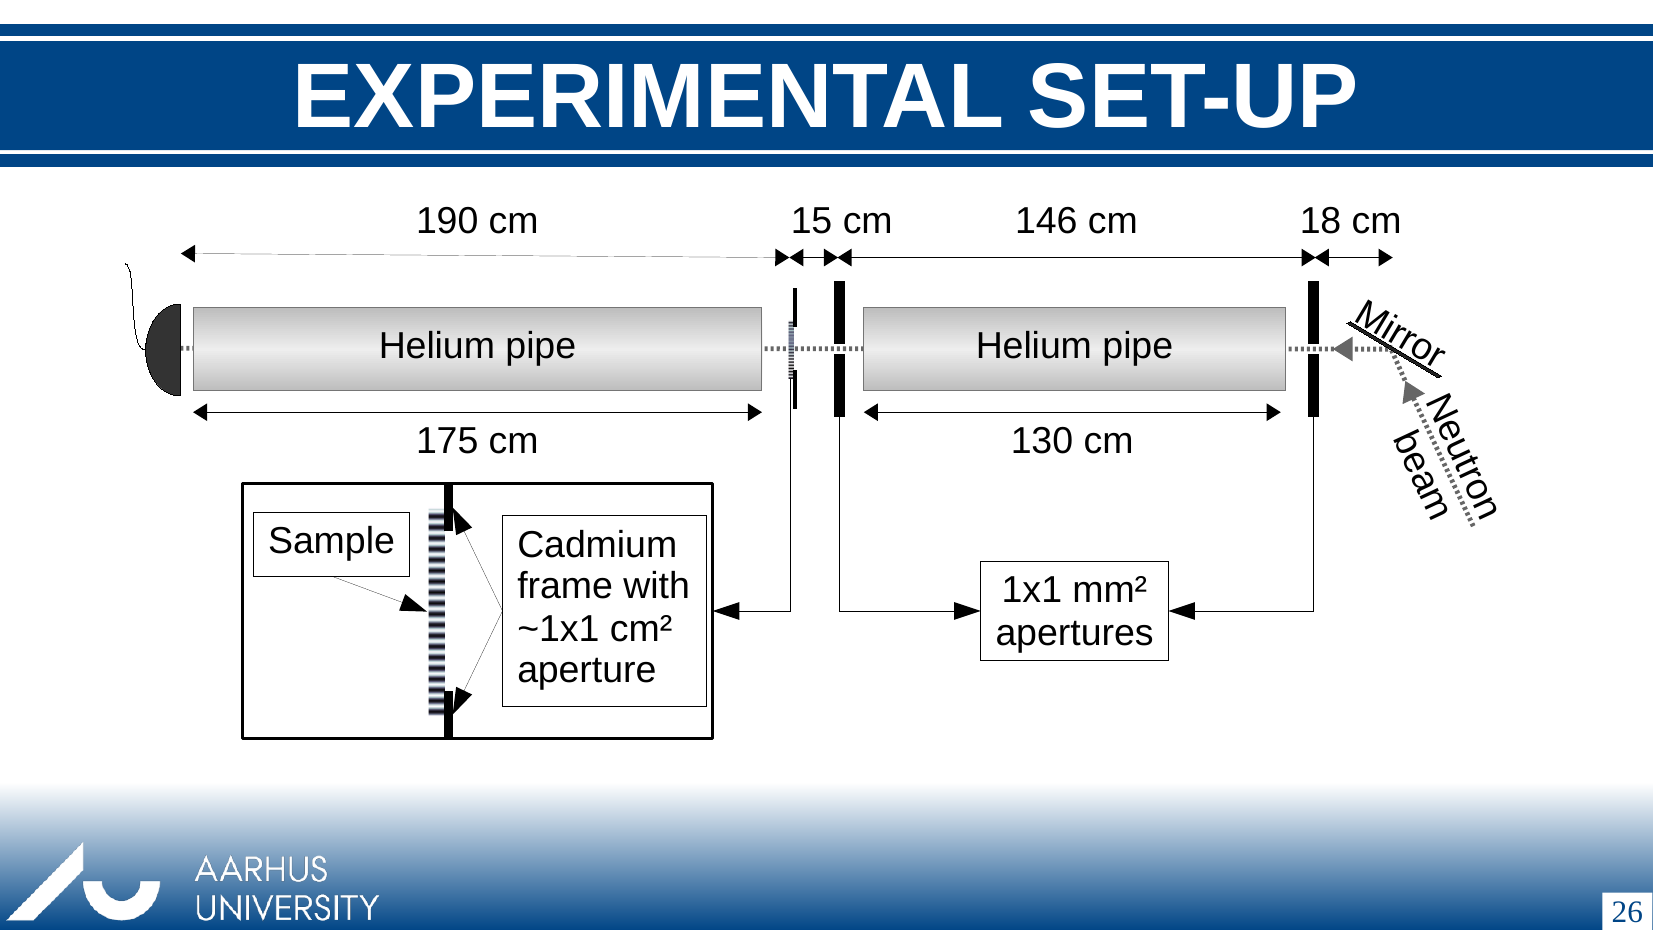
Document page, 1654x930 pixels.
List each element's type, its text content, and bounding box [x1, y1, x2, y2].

text_box [1308, 354, 1319, 417]
text_box 1x1 mm² apertures [980, 561, 1169, 661]
text_box [145, 304, 181, 396]
text_box 15 cm [775, 191, 908, 249]
title EXPERIMENTAL SET-UP [0, 41, 1653, 151]
text_box [1308, 281, 1319, 344]
text_box [444, 691, 453, 738]
text_box [793, 288, 797, 327]
text_box 175 cm [401, 412, 554, 470]
text_box 130 cm [996, 412, 1149, 470]
text_box Helium pipe [961, 317, 1189, 374]
picture [787, 319, 794, 379]
text_box [444, 484, 453, 531]
text_box Helium pipe [364, 317, 591, 374]
text_box Sample [253, 512, 410, 577]
text_box [863, 307, 1286, 391]
text_box [193, 307, 762, 391]
text_box Neutron beam [1363, 370, 1525, 562]
text_box 146 cm [1000, 191, 1153, 249]
text_box Mirror [1331, 276, 1471, 392]
text_box Cadmium frame with ~1x1 cm² aperture [502, 515, 707, 707]
picture [5, 841, 414, 928]
picture [427, 506, 445, 717]
text_box [834, 354, 845, 417]
text_box 18 cm [1284, 191, 1417, 249]
text_box [834, 281, 845, 344]
text_box 190 cm [401, 191, 554, 249]
text_box [793, 370, 797, 409]
